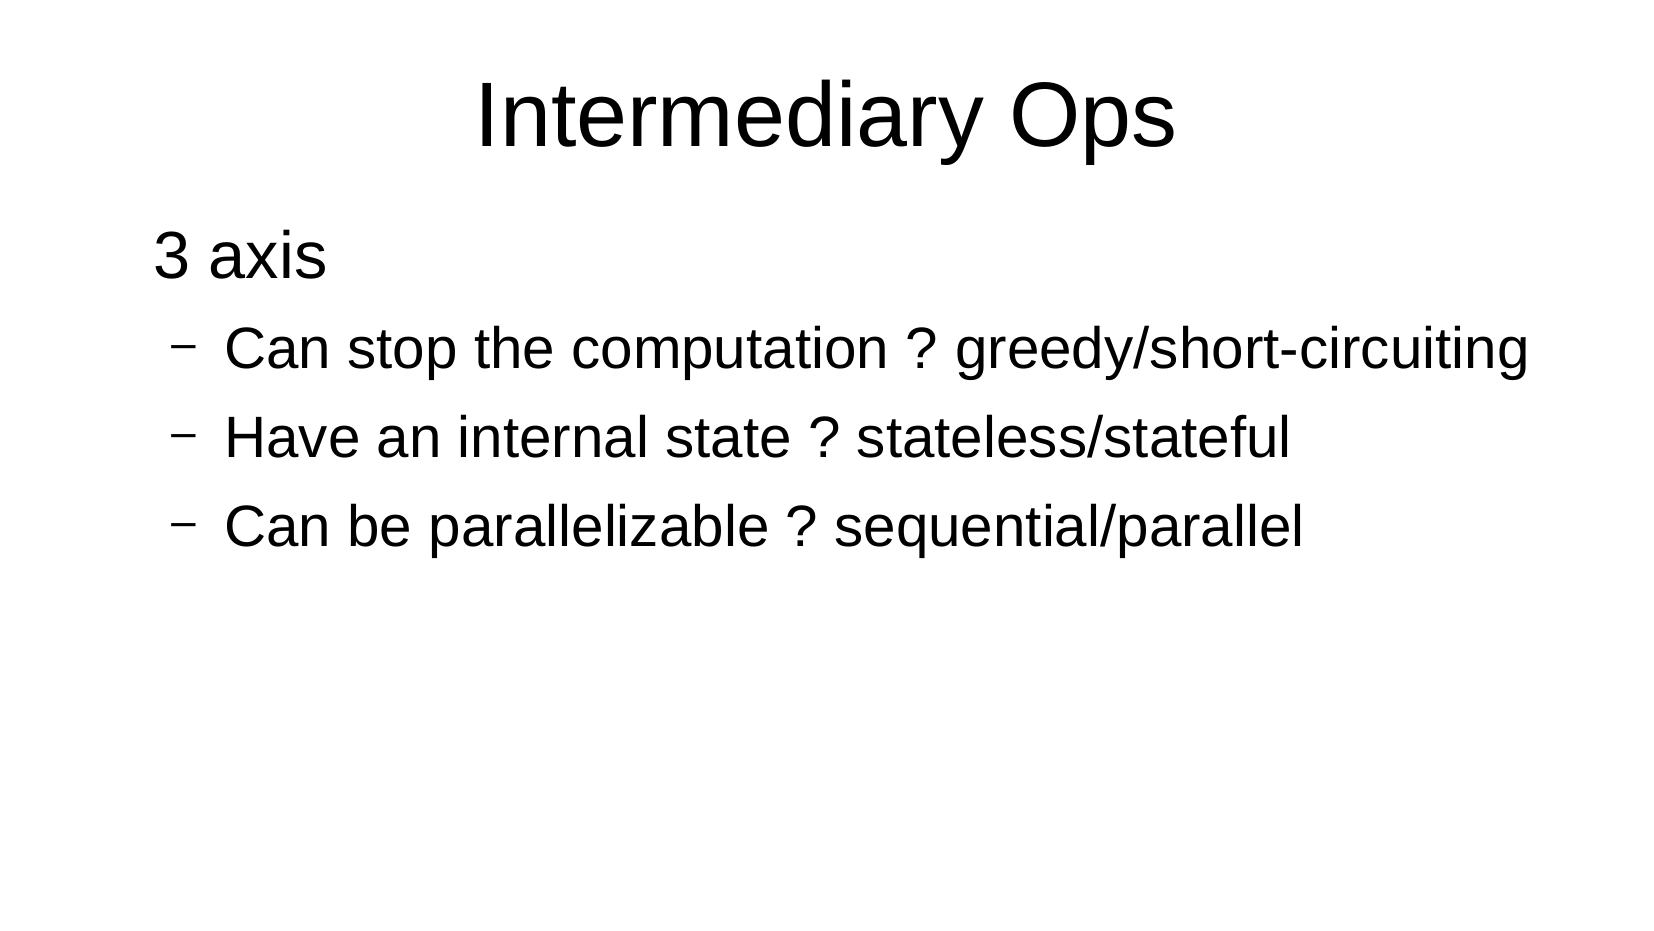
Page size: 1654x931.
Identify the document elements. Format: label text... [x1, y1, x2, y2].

list 3 axis Can stop the computation ? greedy/short-circuiting Have an internal state ? stateless/stateful Can be parallelizable ? sequential/parallel [82, 217, 1571, 758]
title Intermediary Ops [82, 37, 1571, 193]
